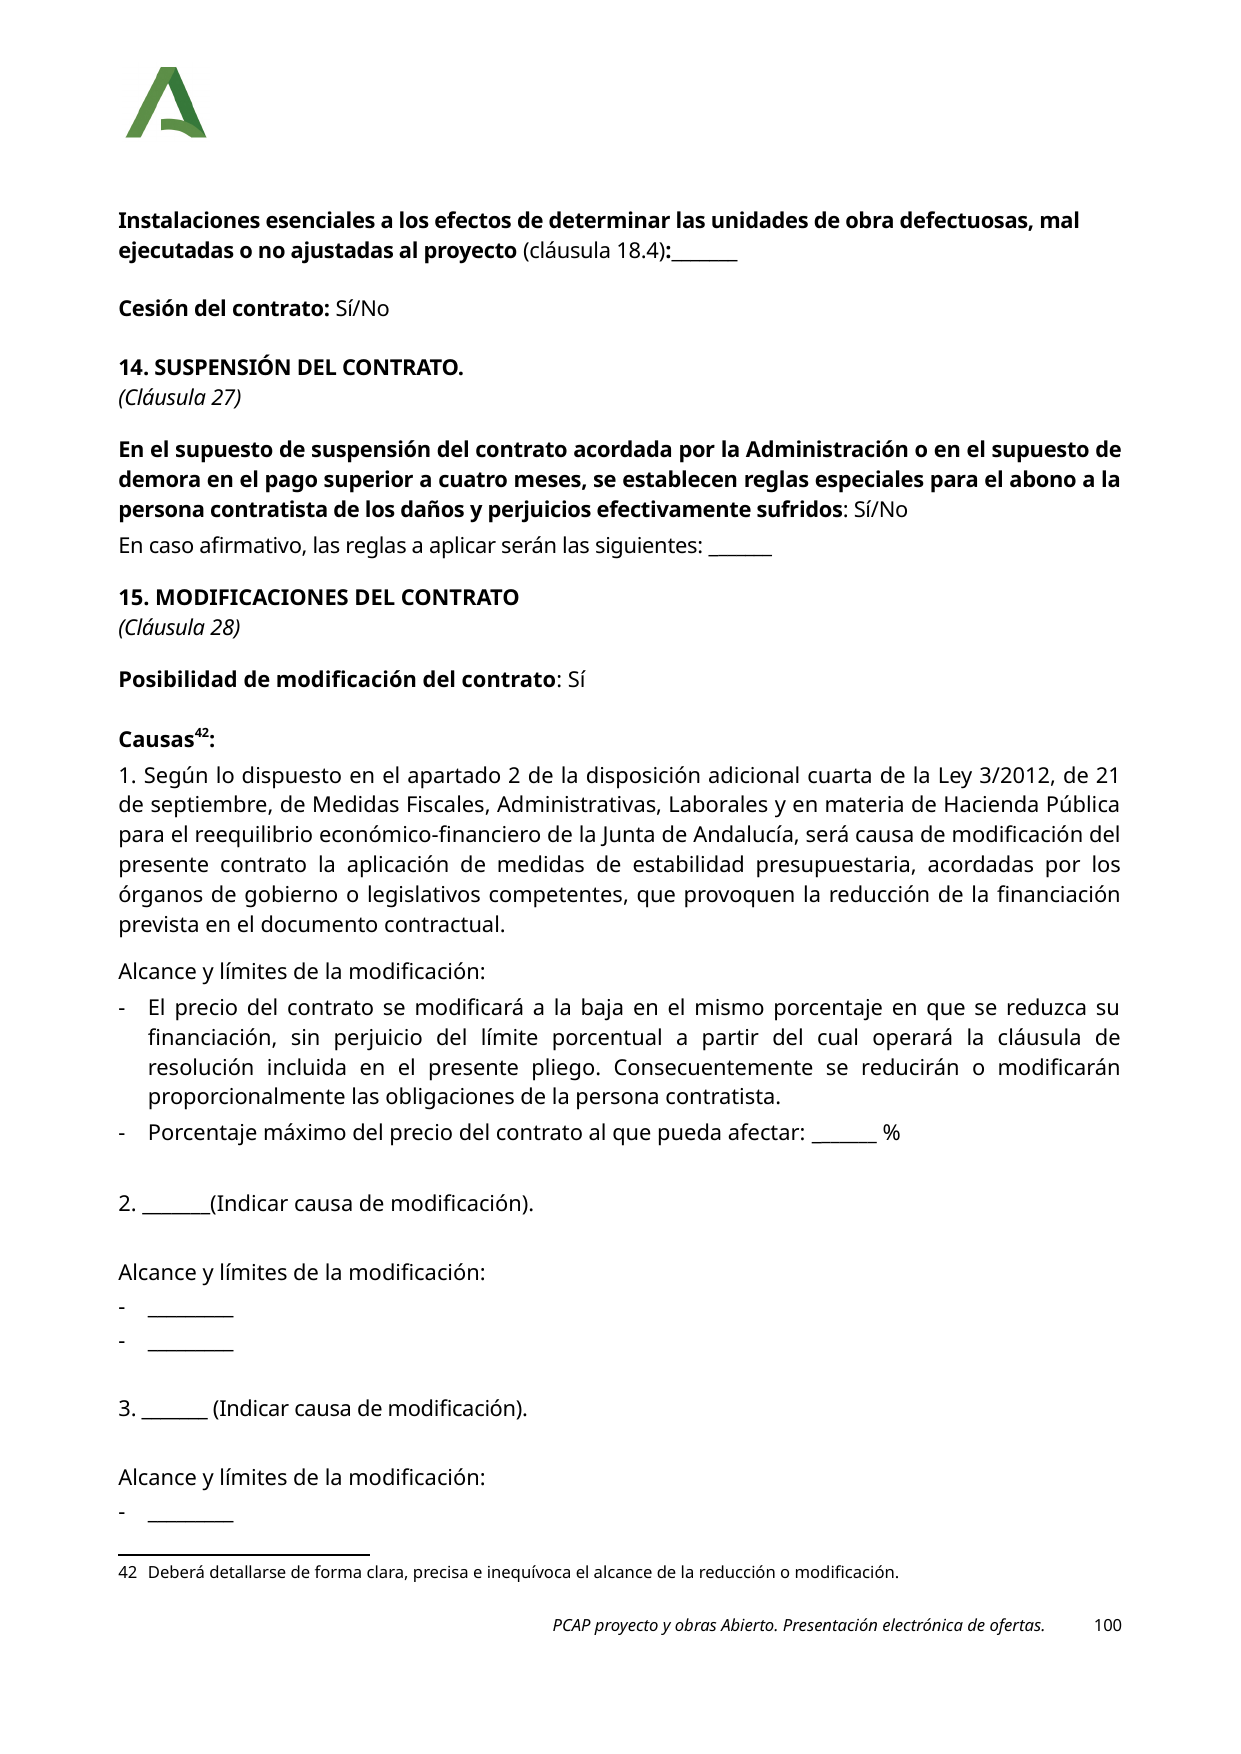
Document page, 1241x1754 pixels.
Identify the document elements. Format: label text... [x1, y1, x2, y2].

text Posibilidad de modificación del contrato: Sí [118, 664, 1122, 694]
text En el supuesto de suspensión del contrato acordada por la Administración o en el supuesto de demora en el pago superior a cuatro meses, se establecen reglas especiales para el abono a la persona contratista de los daños y perjuicios efectivamente sufridos: Sí/No [118, 434, 1122, 524]
text - _________ [118, 1325, 1122, 1355]
text 3. _______ (Indicar causa de modificación). [118, 1393, 1122, 1423]
text Causas: [118, 724, 1122, 754]
text 1. Según lo dispuesto en el apartado 2 de la disposición adicional cuarta de la Ley 3/2012, de 21 de septiembre, de Medidas Fiscales, Administrativas, Laborales y en materia de Hacienda Pública para el reequilibrio económico-financiero de la Junta de Andalucía, será causa de modificación del presente contrato la aplicación de medidas de estabilidad presupuestaria, acordadas por los órganos de gobierno o legislativos competentes, que provoquen la reducción de la financiación prevista en el documento contractual. [118, 760, 1122, 938]
text Alcance y límites de la modificación: [118, 1462, 1122, 1492]
text (Cláusula 28) [118, 612, 1122, 642]
text Alcance y límites de la modificación: [118, 956, 1122, 986]
picture [121, 62, 210, 142]
text 15. MODIFICACIONES DEL CONTRATO [118, 582, 1122, 612]
text Instalaciones esenciales a los efectos de determinar las unidades de obra defectuosas, mal ejecutadas o no ajustadas al proyecto (cláusula 18.4):_______ [118, 205, 1122, 265]
text 14. SUSPENSIÓN DEL CONTRATO. [118, 352, 1122, 382]
text - Porcentaje máximo del precio del contrato al que pueda afectar: _______ % [118, 1117, 1122, 1147]
text - El precio del contrato se modificará a la baja en el mismo porcentaje en que se reduzca su financiación, sin perjuicio del límite porcentual a partir del cual operará la cláusula de resolución incluida en el presente pliego. Consecuentemente se reducirán o modificarán proporcionalmente las obligaciones de la persona contratista. [118, 992, 1122, 1111]
text 2. _______(Indicar causa de modificación). [118, 1188, 1122, 1218]
text - _________ [118, 1496, 1122, 1526]
text Deberá detallarse de forma clara, precisa e inequívoca el alcance de la reducción o modificación. [118, 1561, 1122, 1584]
text En caso afirmativo, las reglas a aplicar serán las siguientes: _______ [118, 529, 1122, 559]
text Cesión del contrato: Sí/No [118, 293, 1122, 323]
text Alcance y límites de la modificación: [118, 1257, 1122, 1287]
text - _________ [118, 1291, 1122, 1321]
text (Cláusula 27) [118, 382, 1122, 412]
